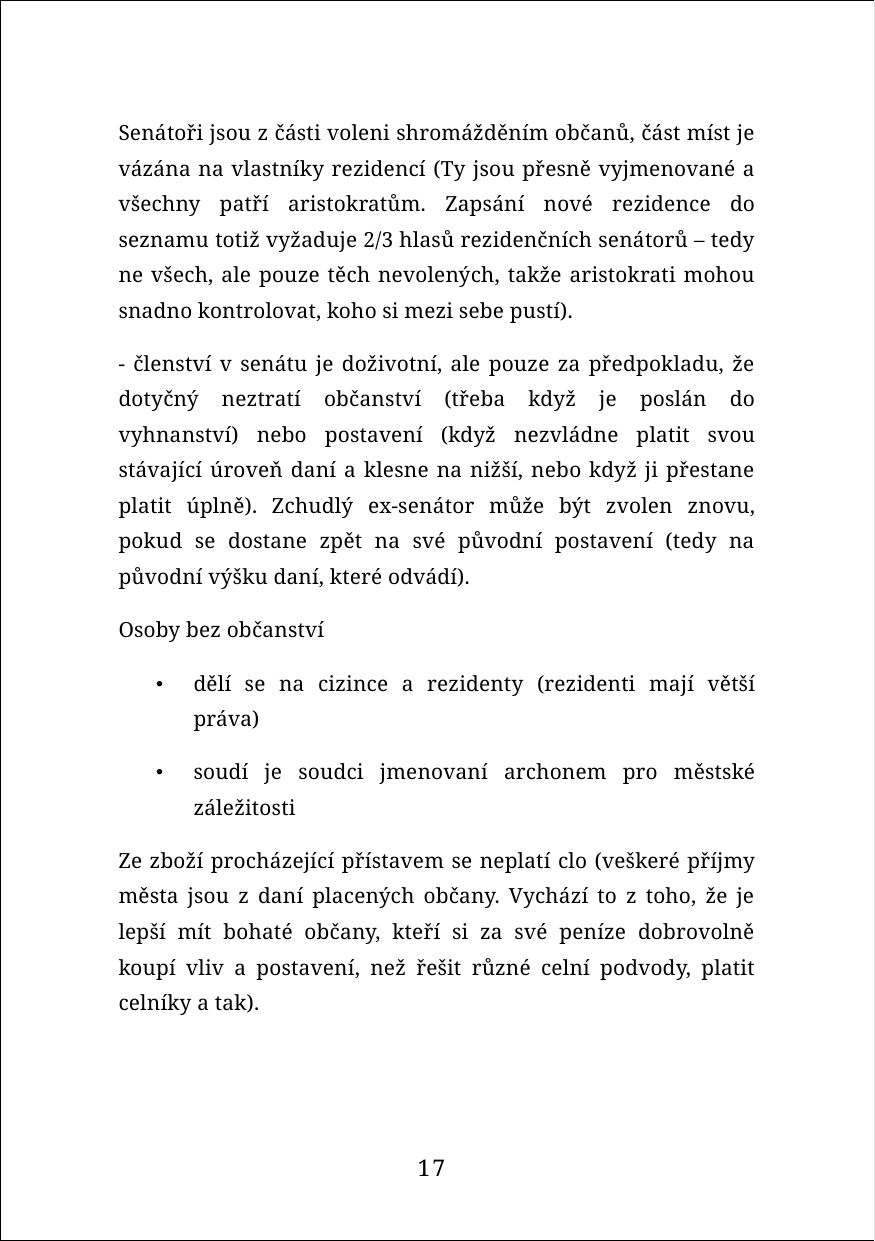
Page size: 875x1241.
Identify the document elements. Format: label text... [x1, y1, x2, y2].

text Osoby bez občanství [118, 615, 756, 644]
text Ze zboží procházející přístavem se neplatí clo (veškeré příjmy města jsou z daní placených občany. Vychází to z toho, že je lepší mít bohaté občany, kteří si za své peníze dobrovolně koupí vliv a postavení, než řešit různé celní podvody, platit celníky a tak). [118, 846, 756, 1017]
list dělí se na cizince a rezidenty (rezidenti mají větší práva) [156, 669, 756, 733]
list soudí je soudci jmenovaní archonem pro městské záležitosti [156, 757, 756, 821]
text Senátoři jsou z části voleni shromážděním občanů, část míst je vázána na vlastníky rezidencí (Ty jsou přesně vyjmenované a všechny patří aristokratům. Zapsání nové rezidence do seznamu totiž vyžaduje 2/3 hlasů rezidenčních senátorů – tedy ne všech, ale pouze těch nevolených, takže aristokrati mohou snadno kontrolovat, koho si mezi sebe pustí). [118, 118, 756, 324]
text - členství v senátu je doživotní, ale pouze za předpokladu, že dotyčný neztratí občanství (třeba když je poslán do vyhnanství) nebo postavení (když nezvládne platit svou stávající úroveň daní a klesne na nižší, nebo když ji přestane platit úplně). Zchudlý ex-senátor může být zvolen znovu, pokud se dostane zpět na své původní postavení (tedy na původní výšku daní, které odvádí). [118, 349, 756, 591]
